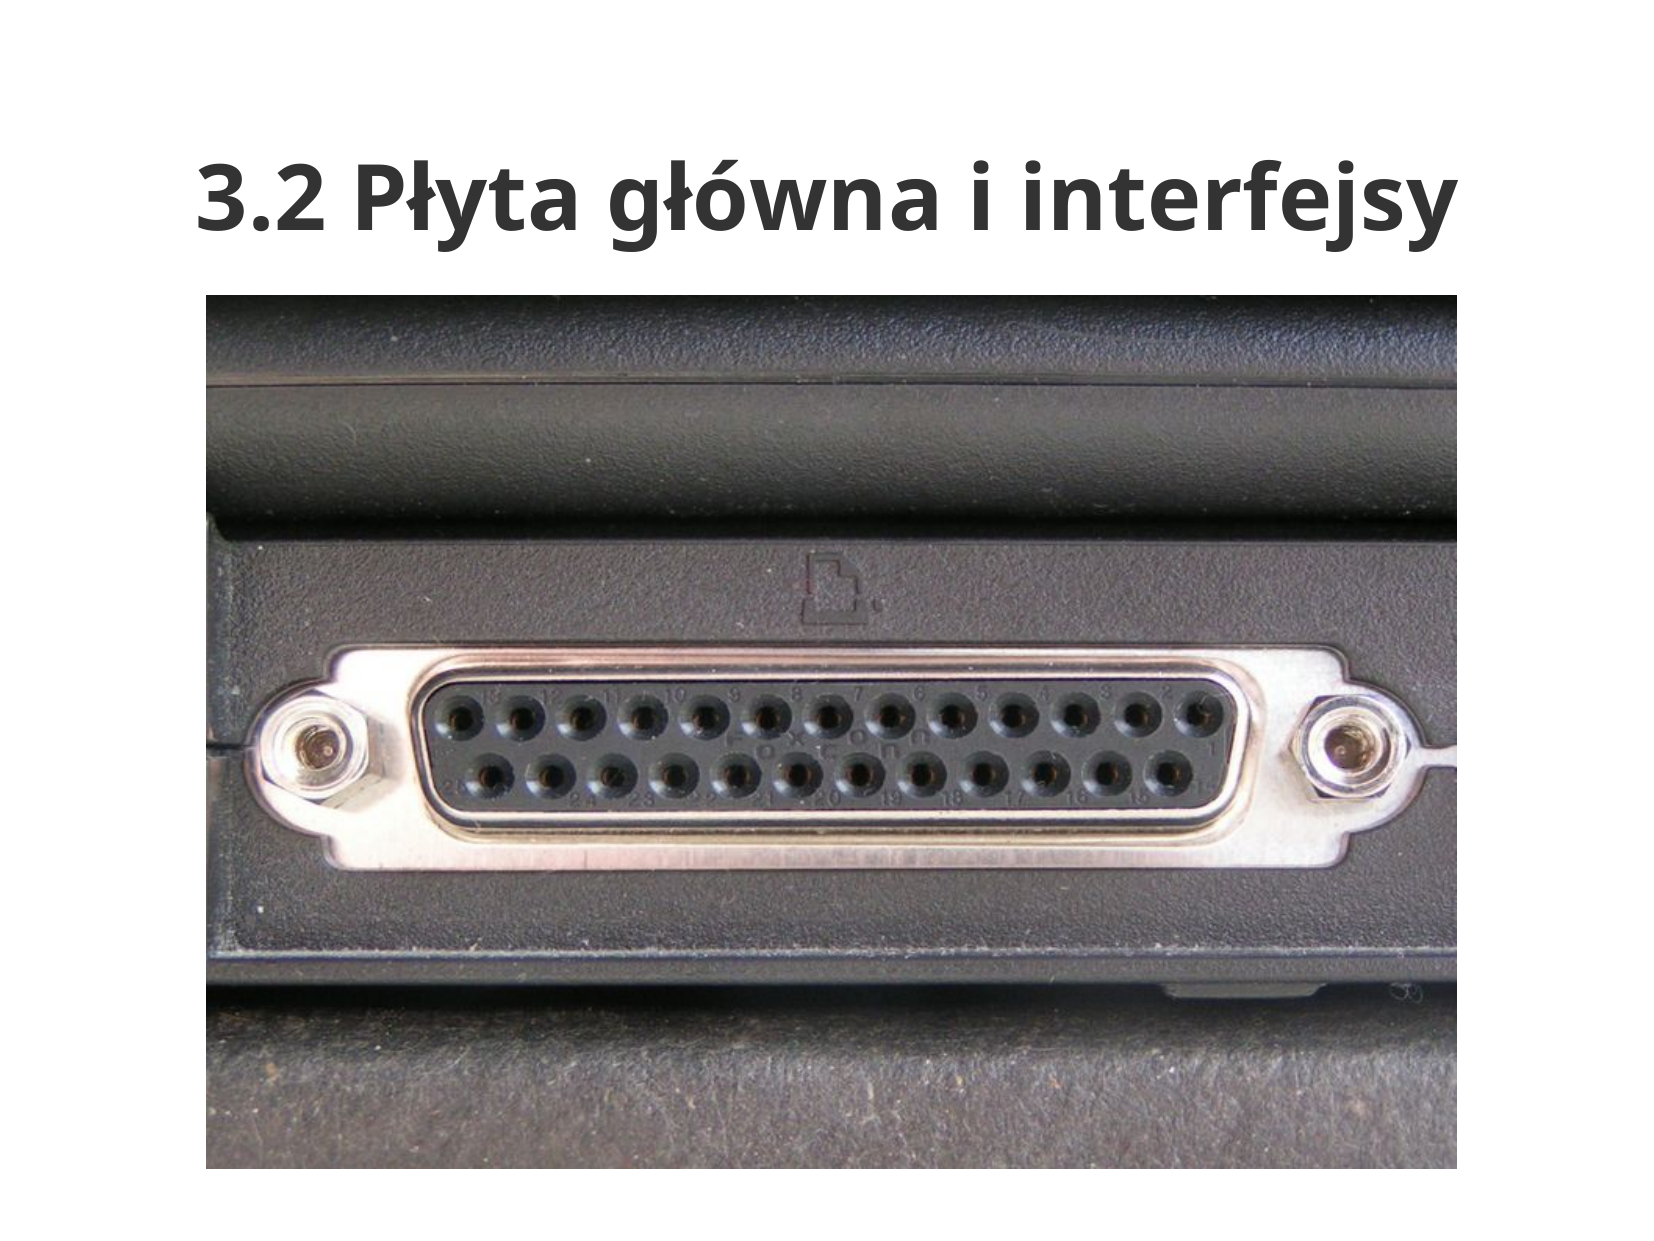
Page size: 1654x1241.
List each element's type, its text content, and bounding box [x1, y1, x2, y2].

picture [206, 295, 1457, 1169]
title 3.2 Płyta główna i interfejsy [121, 91, 1534, 299]
